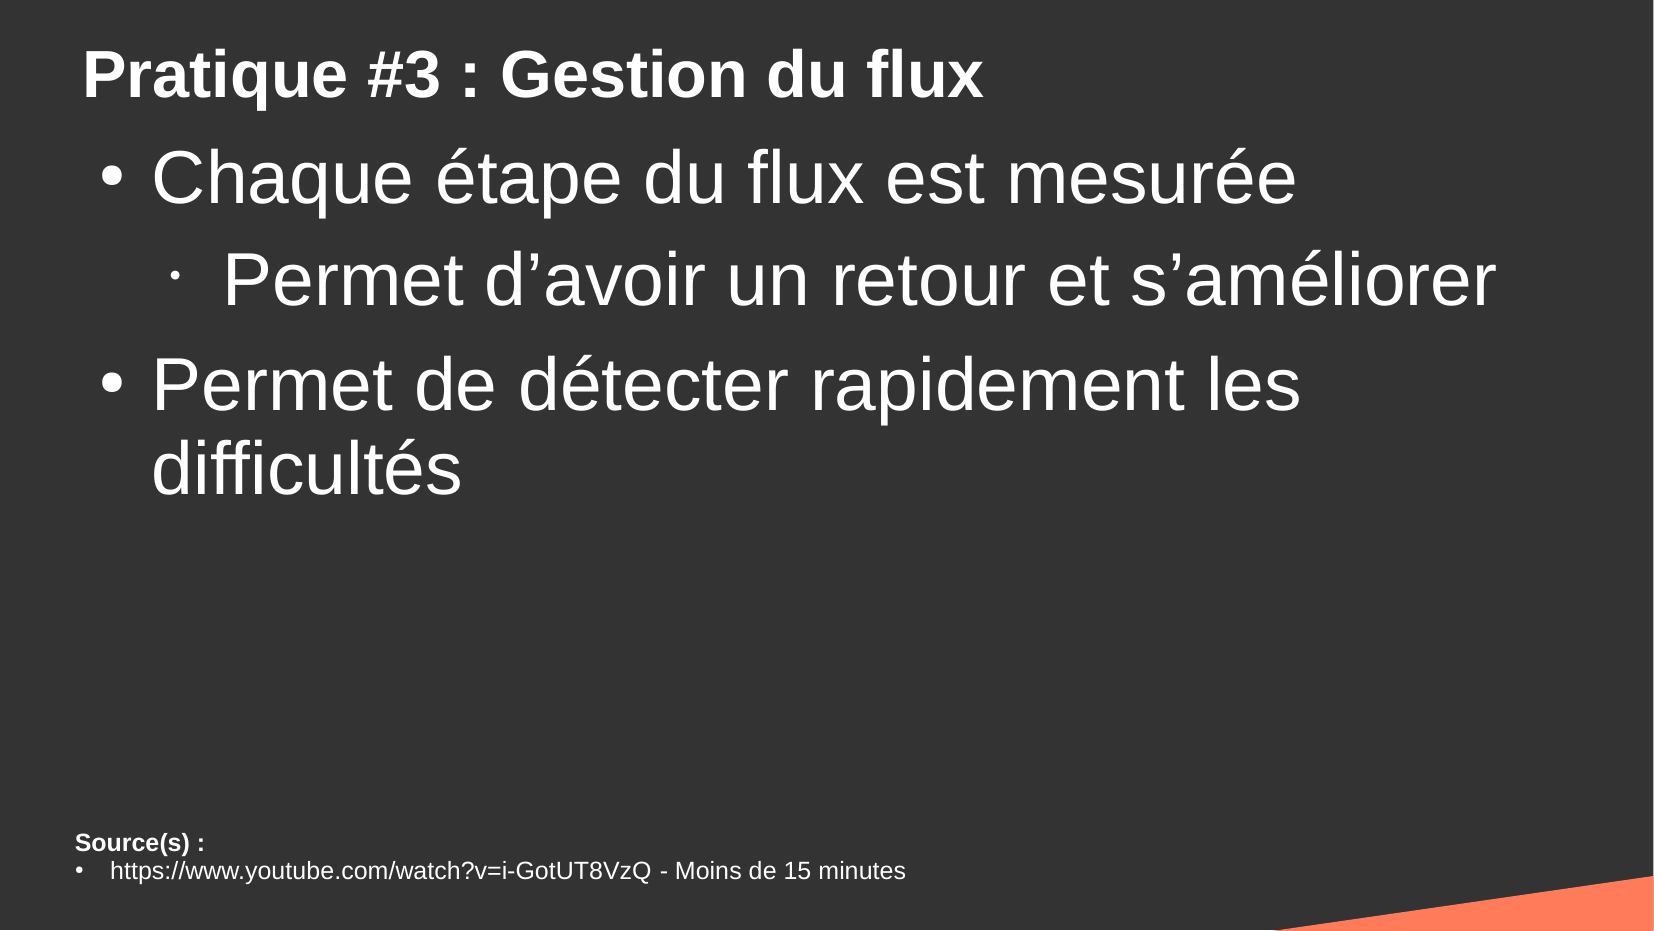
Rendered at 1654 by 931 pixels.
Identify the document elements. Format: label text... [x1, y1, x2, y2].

text_box Source(s) : https://www.youtube.com/watch?v=i-GotUT8VzQ - Moins de 15 minutes [60, 821, 1238, 921]
list Chaque étape du flux est mesurée Permet d’avoir un retour et s’améliorer Permet de détecter rapidement les difficultés [80, 135, 1620, 777]
text_box [1272, 875, 1654, 931]
title Pratique #3 : Gestion du flux [82, 37, 1571, 119]
